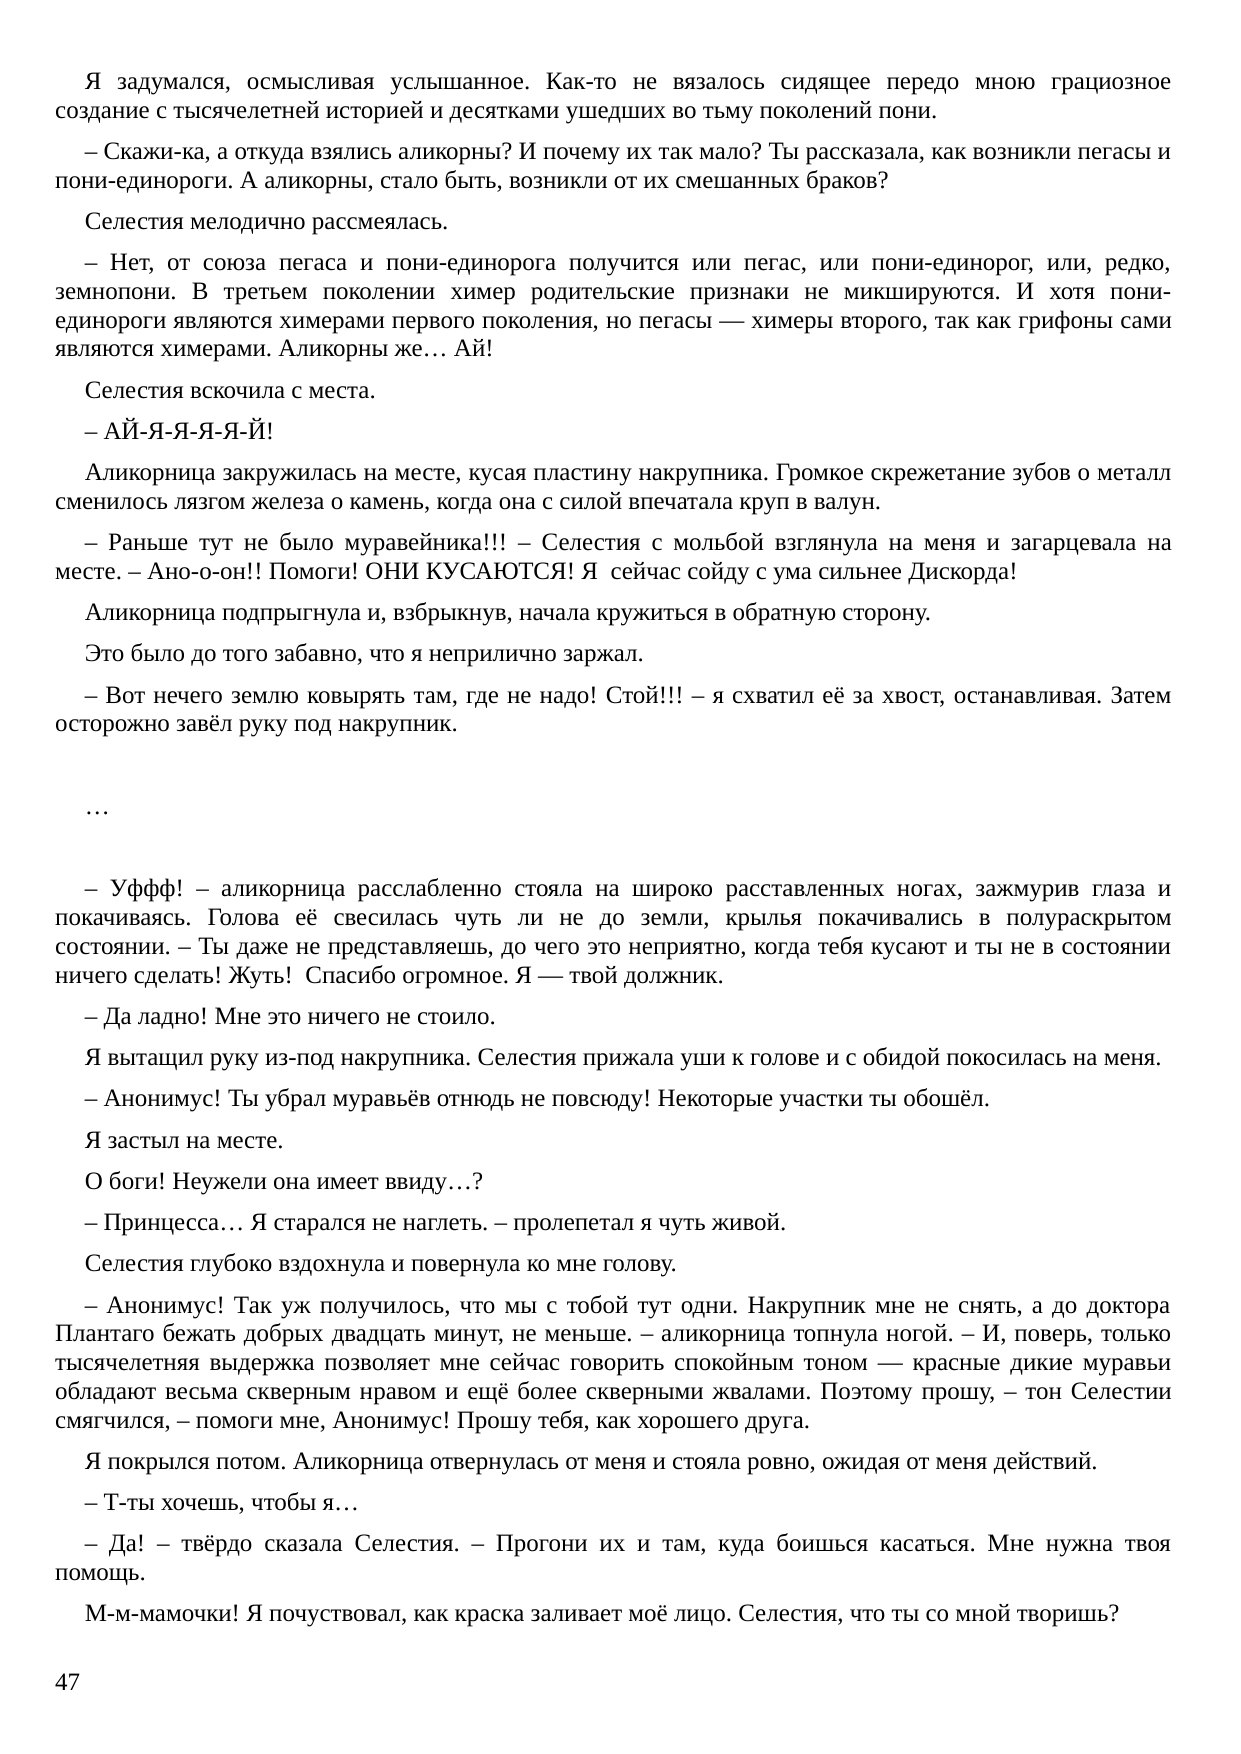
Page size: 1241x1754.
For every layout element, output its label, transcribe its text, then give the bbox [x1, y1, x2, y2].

text Селестия мелодично рассмеялась. [55, 206, 1173, 235]
text – АЙ-Я-Я-Я-Я-Й! [55, 416, 1173, 445]
text – Принцесса… Я старался не наглеть. – пролепетал я чуть живой. [55, 1207, 1173, 1236]
text – Вот нечего землю ковырять там, где не надо! Стой!!! – я схватил её за хвост, останавливая. Затем осторожно завёл руку под накрупник. [55, 680, 1173, 737]
text М-м-мамочки! Я почуствовал, как краска заливает моё лицо. Селестия, что ты со мной творишь? [55, 1598, 1173, 1627]
text Я застыл на месте. [55, 1125, 1173, 1153]
text Аликорница подпрыгнула и, взбрыкнув, начала кружиться в обратную сторону. [55, 597, 1173, 626]
text … [55, 791, 1173, 820]
text Селестия вскочила с места. [55, 375, 1173, 403]
text – Скажи-ка, а откуда взялись аликорны? И почему их так мало? Ты рассказала, как возникли пегасы и пони-единороги. А аликорны, стало быть, возникли от их смешанных браков? [55, 136, 1173, 193]
text О боги! Неужели она имеет ввиду…? [55, 1166, 1173, 1195]
text – Анонимус! Ты убрал муравьёв отнюдь не повсюду! Некоторые участки ты обошёл. [55, 1083, 1173, 1112]
text – Уффф! – аликорница расслабленно стояла на широко расставленных ногах, зажмурив глаза и покачиваясь. Голова её свесилась чуть ли не до земли, крылья покачивались в полураскрытом состоянии. – Ты даже не представляешь, до чего это неприятно, когда тебя кусают и ты не в состоянии ничего сделать! Жуть! Спасибо огромное. Я — твой должник. [55, 873, 1173, 988]
text Это было до того забавно, что я неприлично заржал. [55, 638, 1173, 667]
text Селестия глубоко вздохнула и повернула ко мне голову. [55, 1248, 1173, 1277]
text – Т-ты хочешь, чтобы я… [55, 1487, 1173, 1516]
text – Нет, от союза пегаса и пони-единорога получится или пегас, или пони-единорог, или, редко, земнопони. В третьем поколении химер родительские признаки не микшируются. И хотя пони-единороги являются химерами первого поколения, но пегасы — химеры второго, так как грифоны сами являются химерами. Аликорны же… Ай! [55, 247, 1173, 362]
text Аликорница закружилась на месте, кусая пластину накрупника. Громкое скрежетание зубов о металл сменилось лязгом железа о камень, когда она с силой впечатала круп в валун. [55, 457, 1173, 515]
text – Да! – твёрдо сказала Селестия. – Прогони их и там, куда боишься касаться. Мне нужна твоя помощь. [55, 1528, 1173, 1586]
text Я вытащил руку из-под накрупника. Селестия прижала уши к голове и с обидой покосилась на меня. [55, 1042, 1173, 1071]
text Я покрылся потом. Аликорница отвернулась от меня и стояла ровно, ожидая от меня действий. [55, 1446, 1173, 1475]
text – Да ладно! Мне это ничего не стоило. [55, 1001, 1173, 1030]
text – Анонимус! Так уж получилось, что мы с тобой тут одни. Накрупник мне не снять, а до доктора Плантаго бежать добрых двадцать минут, не меньше. – аликорница топнула ногой. – И, поверь, только тысячелетняя выдержка позволяет мне сейчас говорить спокойным тоном — красные дикие муравьи обладают весьма скверным нравом и ещё более скверными жвалами. Поэтому прошу, – тон Селестии смягчился, – помоги мне, Анонимус! Прошу тебя, как хорошего друга. [55, 1290, 1173, 1433]
text – Раньше тут не было муравейника!!! – Селестия с мольбой взглянула на меня и загарцевала на месте. – Ано-о-он!! Помоги! ОНИ КУСАЮТСЯ! Я сейчас сойду с ума сильнее Дискорда! [55, 527, 1173, 585]
text Я задумался, осмысливая услышанное. Как-то не вязалось сидящее передо мною грациозное создание с тысячелетней историей и десятками ушедших во тьму поколений пони. [55, 66, 1173, 123]
